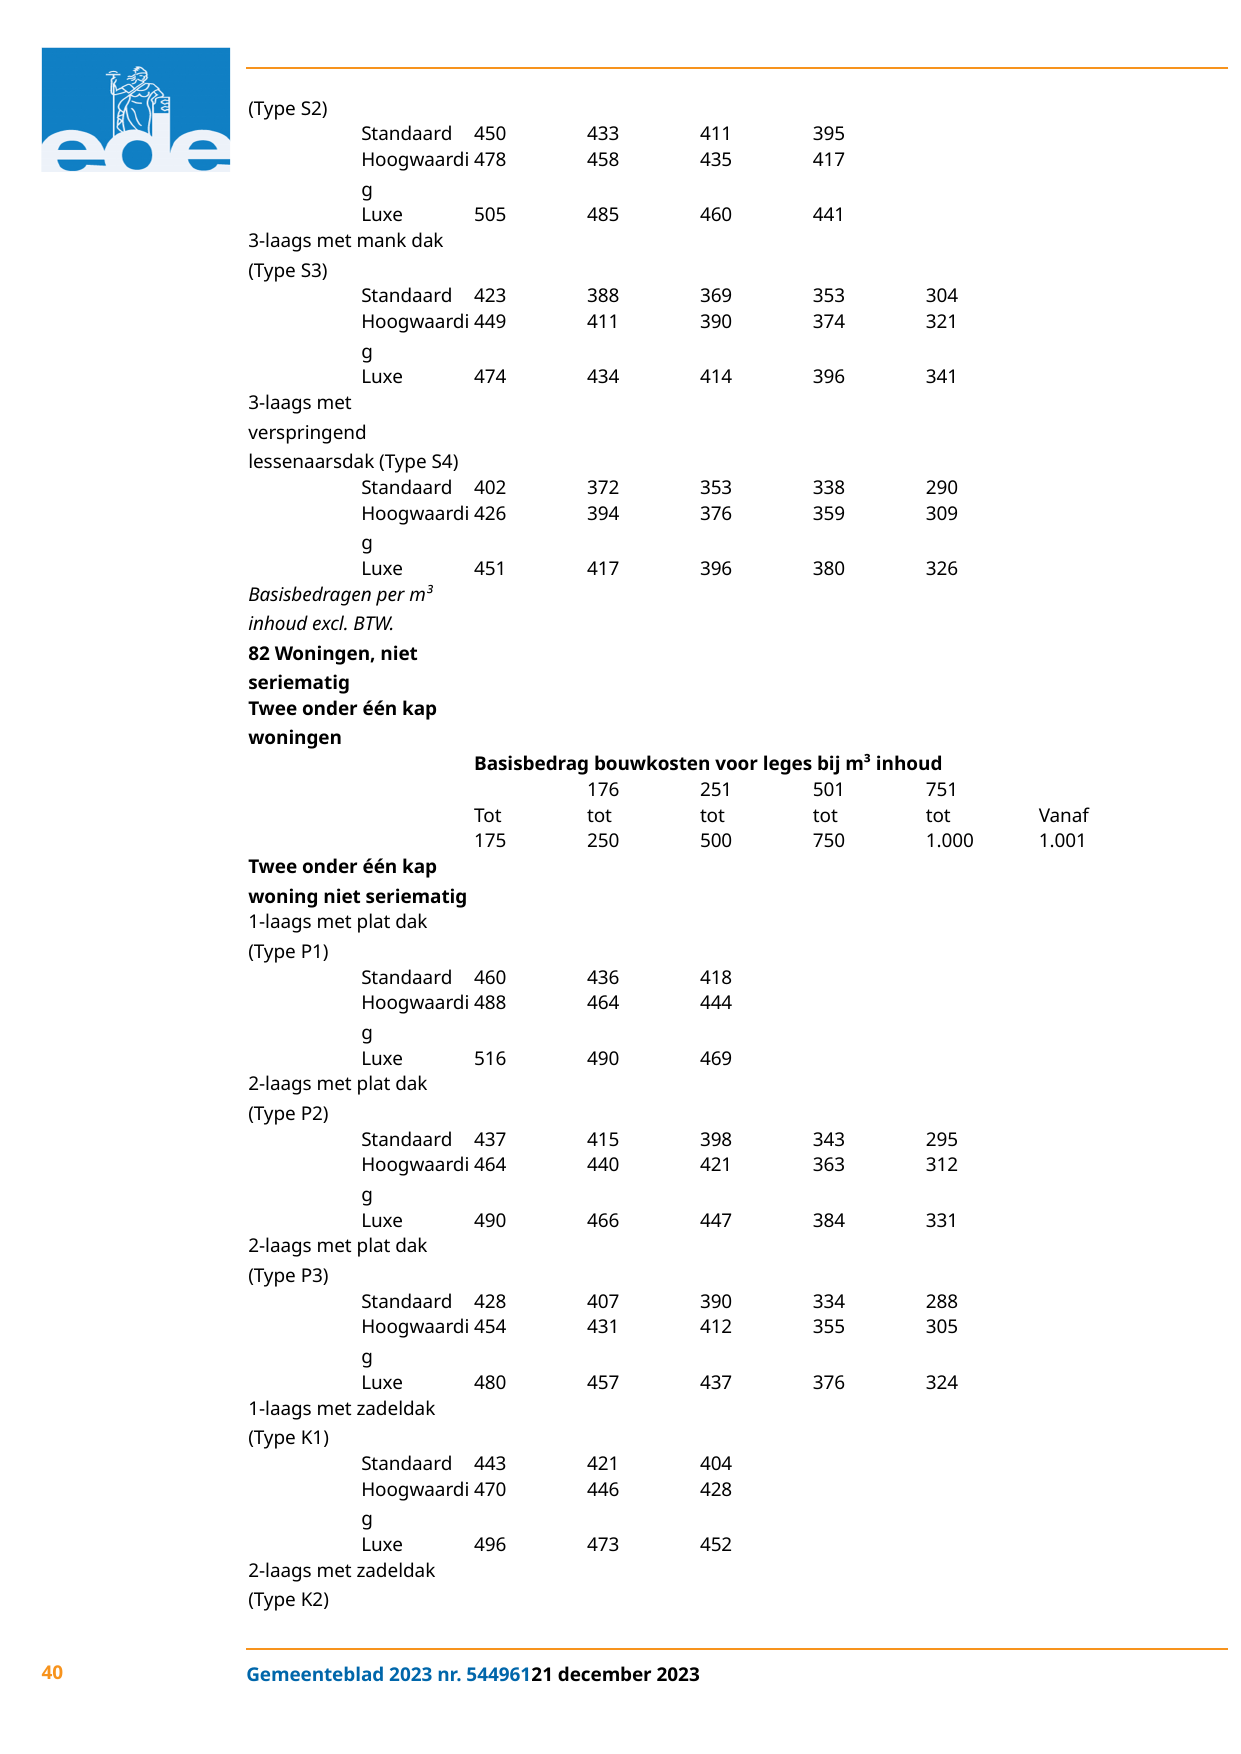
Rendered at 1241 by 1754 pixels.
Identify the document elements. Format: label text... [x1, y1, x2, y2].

table_cell [474, 1557, 587, 1612]
table_cell 460 [474, 964, 587, 989]
table_cell 305 [926, 1314, 1038, 1369]
table_cell 417 [587, 555, 700, 581]
table_cell Basisbedrag bouwkosten voor leges bij m³ inhoud [474, 750, 1152, 776]
table_cell 505 [474, 202, 587, 227]
table_cell [813, 1045, 926, 1071]
table_cell [700, 695, 813, 750]
table_cell 312 [926, 1152, 1038, 1207]
table_cell [1039, 695, 1152, 750]
table_cell 434 [587, 364, 700, 389]
table_cell 334 [813, 1288, 926, 1314]
table_cell [474, 1395, 587, 1450]
table_cell [700, 227, 813, 283]
table_cell [926, 227, 1038, 283]
table_cell [248, 1207, 361, 1233]
table_cell [587, 1071, 700, 1126]
table_cell [248, 1450, 361, 1476]
table_cell 478 [474, 146, 587, 202]
table_cell 395 [813, 121, 926, 146]
table_cell [926, 95, 1038, 121]
table_cell Basisbedragen per m³ inhoud excl. BTW. [248, 581, 474, 636]
table_cell [813, 1071, 926, 1126]
table_cell [926, 1071, 1038, 1126]
table_cell [813, 1557, 926, 1612]
table_cell 443 [474, 1450, 587, 1476]
table_cell [700, 1071, 813, 1126]
table_cell 398 [700, 1126, 813, 1152]
table_cell 751 [926, 776, 1038, 802]
table_cell [1039, 1071, 1152, 1126]
table_cell [474, 581, 587, 636]
table_cell 435 [700, 146, 813, 202]
table_cell [700, 909, 813, 964]
table_cell tot [926, 802, 1038, 827]
table_cell 496 [474, 1531, 587, 1557]
table_cell [248, 1314, 361, 1369]
table_cell [474, 1071, 587, 1126]
table_cell [248, 308, 361, 364]
table_cell Standaard [361, 1450, 474, 1476]
table_cell Standaard [361, 1126, 474, 1152]
table_cell 384 [813, 1207, 926, 1233]
table_cell 441 [813, 202, 926, 227]
table_cell [926, 1557, 1038, 1612]
table_cell [474, 909, 587, 964]
table_cell [248, 1369, 361, 1395]
table_cell 431 [587, 1314, 700, 1369]
table_cell Hoogwaardig [361, 500, 474, 555]
table_cell [1039, 909, 1152, 964]
table_cell [1039, 227, 1152, 283]
table_cell 363 [813, 1152, 926, 1207]
table_cell [1039, 1531, 1152, 1557]
table_cell 454 [474, 1314, 587, 1369]
table_cell 353 [813, 283, 926, 308]
table_cell [587, 227, 700, 283]
table_cell 444 [700, 990, 813, 1045]
table_cell Hoogwaardig [361, 308, 474, 364]
table_cell [813, 1233, 926, 1288]
table_cell 469 [700, 1045, 813, 1071]
table_cell [1039, 1126, 1152, 1152]
table_cell [248, 121, 361, 146]
table_cell 446 [587, 1476, 700, 1531]
table_cell [700, 95, 813, 121]
table_cell [248, 474, 361, 500]
table_cell [813, 695, 926, 750]
table_cell [813, 1531, 926, 1557]
table_cell Luxe [361, 202, 474, 227]
table_cell [813, 990, 926, 1045]
table_cell [248, 1476, 361, 1531]
table_cell 458 [587, 146, 700, 202]
table_cell 437 [700, 1369, 813, 1395]
table_header [926, 640, 1038, 695]
table_cell [1039, 1395, 1152, 1450]
table_cell [1039, 202, 1152, 227]
table_cell 2-laags met plat dak (Type P3) [248, 1233, 474, 1288]
table_cell [587, 1557, 700, 1612]
table_cell [587, 1395, 700, 1450]
table_cell [926, 389, 1038, 474]
table_cell [248, 802, 361, 827]
table_cell [248, 1126, 361, 1152]
table_cell 466 [587, 1207, 700, 1233]
table_cell [1039, 364, 1152, 389]
table_cell tot [700, 802, 813, 827]
table_cell 464 [587, 990, 700, 1045]
table_cell 473 [587, 1531, 700, 1557]
table_cell 374 [813, 308, 926, 364]
table_cell 290 [926, 474, 1038, 500]
table_cell [474, 95, 587, 121]
table_cell [700, 853, 813, 908]
table_cell [248, 364, 361, 389]
table_cell [700, 581, 813, 636]
table_cell [1039, 389, 1152, 474]
table_cell [1039, 146, 1152, 202]
table_cell 423 [474, 283, 587, 308]
table_cell 470 [474, 1476, 587, 1531]
table_cell 501 [813, 776, 926, 802]
table_cell 407 [587, 1288, 700, 1314]
table_cell 421 [587, 1450, 700, 1476]
table_cell [926, 202, 1038, 227]
table_cell [248, 146, 361, 202]
table_cell 1.001 [1039, 828, 1152, 853]
table_cell [361, 828, 474, 853]
table_cell Hoogwaardig [361, 1152, 474, 1207]
table_cell [926, 1531, 1038, 1557]
table_cell 2-laags met plat dak (Type P2) [248, 1071, 474, 1126]
table_cell [926, 853, 1038, 908]
table_cell [1039, 283, 1152, 308]
table_cell Standaard [361, 283, 474, 308]
table_cell [1039, 1557, 1152, 1612]
table_cell Twee onder één kap woningen [248, 695, 474, 750]
table_cell 421 [700, 1152, 813, 1207]
picture [41, 47, 231, 172]
table_cell Standaard [361, 964, 474, 989]
table_cell [1039, 964, 1152, 989]
table_header [813, 640, 926, 695]
table_cell [700, 389, 813, 474]
table_cell 411 [700, 121, 813, 146]
table_cell [361, 776, 474, 802]
table_cell [700, 1233, 813, 1288]
table_cell 436 [587, 964, 700, 989]
table_header 82 Woningen, niet seriematig [248, 640, 474, 695]
table_cell [926, 581, 1038, 636]
table_cell 288 [926, 1288, 1038, 1314]
table_cell 474 [474, 364, 587, 389]
table_cell 447 [700, 1207, 813, 1233]
table_cell [926, 121, 1038, 146]
table_cell 437 [474, 1126, 587, 1152]
table_cell [813, 1450, 926, 1476]
table_cell [1039, 776, 1152, 802]
table_cell 359 [813, 500, 926, 555]
table_cell 488 [474, 990, 587, 1045]
table_cell [474, 227, 587, 283]
table_cell 412 [700, 1314, 813, 1369]
table_cell Luxe [361, 555, 474, 581]
table_cell Luxe [361, 1207, 474, 1233]
table_cell 516 [474, 1045, 587, 1071]
table_cell 457 [587, 1369, 700, 1395]
table_cell [248, 750, 361, 776]
table_cell 433 [587, 121, 700, 146]
table_cell 390 [700, 1288, 813, 1314]
table_cell 3-laags met mank dak (Type S3) [248, 227, 474, 283]
table_cell Tot [474, 802, 587, 827]
table_cell [926, 1045, 1038, 1071]
table_cell 321 [926, 308, 1038, 364]
table_cell Twee onder één kap woning niet seriematig [248, 853, 474, 908]
table_cell [587, 695, 700, 750]
table_cell 324 [926, 1369, 1038, 1395]
table_header [474, 640, 587, 695]
table_cell Luxe [361, 1045, 474, 1071]
table_cell [474, 1233, 587, 1288]
table_cell 750 [813, 828, 926, 853]
table_cell [248, 1288, 361, 1314]
table_cell 250 [587, 828, 700, 853]
table_cell Standaard [361, 121, 474, 146]
table_cell Vanaf [1039, 802, 1152, 827]
table_cell 485 [587, 202, 700, 227]
table_cell 251 [700, 776, 813, 802]
table_cell [1039, 853, 1152, 908]
table_cell [248, 964, 361, 989]
table_cell [587, 909, 700, 964]
table_cell [1039, 308, 1152, 364]
table_cell 396 [700, 555, 813, 581]
table_cell 418 [700, 964, 813, 989]
table_cell 411 [587, 308, 700, 364]
table_cell 343 [813, 1126, 926, 1152]
table_cell 304 [926, 283, 1038, 308]
table_cell 464 [474, 1152, 587, 1207]
table_cell 3-laags met verspringend lessenaarsdak (Type S4) [248, 389, 474, 474]
table_cell 355 [813, 1314, 926, 1369]
table_cell 1-laags met zadeldak (Type K1) [248, 1395, 474, 1450]
table_cell 452 [700, 1531, 813, 1557]
table_cell 353 [700, 474, 813, 500]
table_cell 176 [587, 776, 700, 802]
table_cell [813, 909, 926, 964]
table_cell [1039, 555, 1152, 581]
table_cell [474, 853, 587, 908]
table_cell 376 [813, 1369, 926, 1395]
table_cell [1039, 1207, 1152, 1233]
table_cell 309 [926, 500, 1038, 555]
table_cell (Type S2) [248, 95, 474, 121]
table_cell [1039, 1369, 1152, 1395]
table_cell [1039, 1233, 1152, 1288]
table_cell [813, 95, 926, 121]
table_cell 295 [926, 1126, 1038, 1152]
table_cell [248, 500, 361, 555]
table_cell [1039, 121, 1152, 146]
table_cell Luxe [361, 1531, 474, 1557]
table_cell [248, 283, 361, 308]
table_cell [1039, 95, 1152, 121]
table_cell Hoogwaardig [361, 1476, 474, 1531]
table_cell Luxe [361, 364, 474, 389]
table_cell Hoogwaardig [361, 146, 474, 202]
table_cell [587, 95, 700, 121]
table_cell 500 [700, 828, 813, 853]
table_cell 396 [813, 364, 926, 389]
table_cell [700, 1557, 813, 1612]
table_cell 451 [474, 555, 587, 581]
table_cell [587, 1233, 700, 1288]
table_cell [1039, 1476, 1152, 1531]
table_cell tot [587, 802, 700, 827]
table_cell [248, 990, 361, 1045]
table_cell 440 [587, 1152, 700, 1207]
table_cell 426 [474, 500, 587, 555]
table_cell 414 [700, 364, 813, 389]
table_cell 402 [474, 474, 587, 500]
table_cell [248, 828, 361, 853]
table_cell [1039, 1152, 1152, 1207]
table_cell 460 [700, 202, 813, 227]
table_cell [248, 1045, 361, 1071]
table_cell [587, 853, 700, 908]
table_cell 372 [587, 474, 700, 500]
table_cell [361, 750, 474, 776]
table_cell 326 [926, 555, 1038, 581]
table_cell [1039, 1288, 1152, 1314]
table_cell [926, 1395, 1038, 1450]
table_cell [813, 581, 926, 636]
table_cell [248, 1152, 361, 1207]
table_cell 417 [813, 146, 926, 202]
table_cell [1039, 990, 1152, 1045]
table_cell [926, 1450, 1038, 1476]
table_cell Luxe [361, 1369, 474, 1395]
table_cell [1039, 1450, 1152, 1476]
table_cell [813, 1476, 926, 1531]
table_cell [474, 695, 587, 750]
table_cell 380 [813, 555, 926, 581]
table_cell 388 [587, 283, 700, 308]
table_cell 175 [474, 828, 587, 853]
table_cell 369 [700, 283, 813, 308]
table_cell [1039, 500, 1152, 555]
table_cell Standaard [361, 1288, 474, 1314]
table_cell [926, 146, 1038, 202]
table_cell [248, 555, 361, 581]
table_cell [248, 202, 361, 227]
table_cell [587, 389, 700, 474]
table_cell tot [813, 802, 926, 827]
table_cell 450 [474, 121, 587, 146]
table_cell [926, 695, 1038, 750]
table_header [700, 640, 813, 695]
table_cell [700, 1395, 813, 1450]
table_cell [813, 227, 926, 283]
table_cell [248, 776, 361, 802]
table_cell [813, 389, 926, 474]
table_cell [813, 964, 926, 989]
table_cell [1039, 1045, 1152, 1071]
table_cell 490 [474, 1207, 587, 1233]
table_cell [1039, 581, 1152, 636]
table_cell Standaard [361, 474, 474, 500]
table_cell 394 [587, 500, 700, 555]
table_cell [813, 853, 926, 908]
table_cell 490 [587, 1045, 700, 1071]
table_cell 390 [700, 308, 813, 364]
table_cell [926, 1233, 1038, 1288]
table_cell 1-laags met plat dak (Type P1) [248, 909, 474, 964]
table_cell 449 [474, 308, 587, 364]
table_cell 2-laags met zadeldak (Type K2) [248, 1557, 474, 1612]
table_cell 415 [587, 1126, 700, 1152]
table_cell 428 [700, 1476, 813, 1531]
table_cell Hoogwaardig [361, 990, 474, 1045]
table_cell 331 [926, 1207, 1038, 1233]
table_cell [926, 990, 1038, 1045]
table_cell Hoogwaardig [361, 1314, 474, 1369]
table_cell [926, 964, 1038, 989]
table_cell [248, 1531, 361, 1557]
table_cell [813, 1395, 926, 1450]
table_cell [587, 581, 700, 636]
table_header [1039, 640, 1152, 695]
table_cell [926, 1476, 1038, 1531]
table_cell 341 [926, 364, 1038, 389]
table_cell 404 [700, 1450, 813, 1476]
table_cell 480 [474, 1369, 587, 1395]
table_cell [1039, 1314, 1152, 1369]
table_cell [474, 389, 587, 474]
table_cell 338 [813, 474, 926, 500]
table_cell 1.000 [926, 828, 1038, 853]
table_header [587, 640, 700, 695]
table_cell [361, 802, 474, 827]
table_cell [1039, 474, 1152, 500]
table_cell 376 [700, 500, 813, 555]
table_cell [926, 909, 1038, 964]
table_cell 428 [474, 1288, 587, 1314]
table_cell [474, 776, 587, 802]
